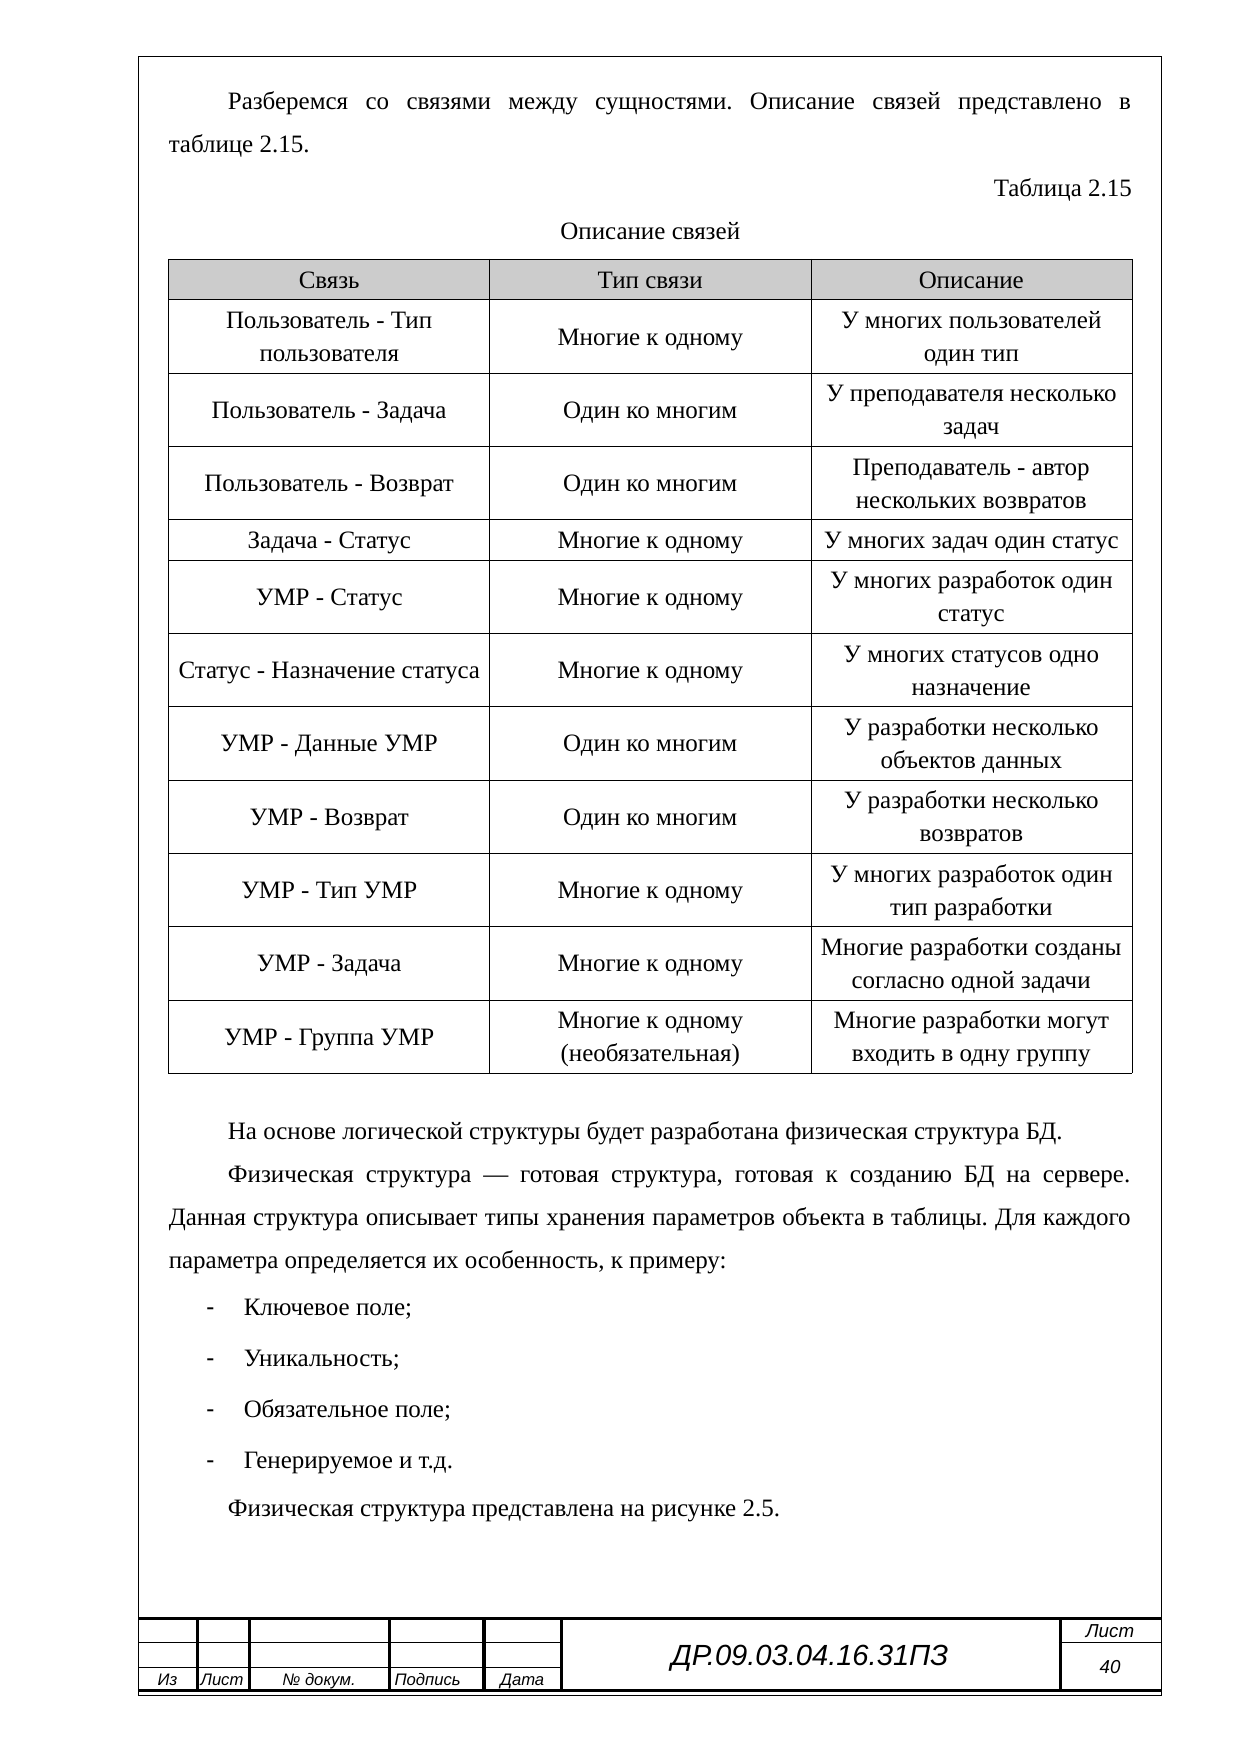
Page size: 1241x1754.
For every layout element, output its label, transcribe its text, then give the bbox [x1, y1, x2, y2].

table_cell У разработки несколько возвратов [812, 781, 1132, 853]
table_cell Многие к одному [490, 561, 811, 633]
table_cell Один ко многим [490, 374, 811, 446]
table_cell Многие к одному [490, 854, 811, 926]
table_cell УМР - Данные УМР [169, 707, 489, 779]
table_cell УМР - Тип УМР [169, 854, 489, 926]
text Физическая структура представлена на рисунке 2.5. [168, 1493, 1132, 1522]
table_cell Пользователь - Тип пользователя [169, 300, 489, 373]
table_cell Многие к одному (необязательная) [490, 1001, 811, 1073]
table_cell Задача - Статус [169, 520, 489, 559]
table_cell УМР - Возврат [169, 781, 489, 853]
list Обязательное поле; [206, 1391, 1132, 1425]
table_cell Многие к одному [490, 300, 811, 373]
table_cell У многих задач один статус [812, 520, 1132, 559]
table_cell У многих разработок один тип разработки [812, 854, 1132, 926]
table_cell Статус - Назначение статуса [169, 634, 489, 706]
table_cell У разработки несколько объектов данных [812, 707, 1132, 779]
table_cell УМР - Группа УМР [169, 1001, 489, 1073]
table_header Связь [169, 260, 489, 299]
list Уникальность; [206, 1340, 1132, 1374]
table_cell Многие к одному [490, 927, 811, 999]
table_cell Преподаватель - автор нескольких возвратов [812, 447, 1132, 519]
table_cell У преподавателя несколько задач [812, 374, 1132, 446]
text Разберемся со связями между сущностями. Описание связей представлено в таблице 2.15. [168, 86, 1132, 158]
table_cell Один ко многим [490, 707, 811, 779]
table_cell У многих разработок один статус [812, 561, 1132, 633]
table_cell Пользователь - Задача [169, 374, 489, 446]
text Таблица 2.15 [168, 173, 1132, 201]
text На основе логической структуры будет разработана физическая структура БД. [168, 1116, 1132, 1145]
text Описание связей [168, 216, 1132, 244]
list Генерируемое и т.д. [206, 1442, 1132, 1476]
table_cell У многих пользователей один тип [812, 300, 1132, 373]
table_header Тип связи [490, 260, 811, 299]
text Физическая структура — готовая структура, готовая к созданию БД на сервере. Данная структура описывает типы хранения параметров объекта в таблицы. Для каждого параметра определяется их особенность, к примеру: [168, 1159, 1132, 1274]
table_cell Многие к одному [490, 634, 811, 706]
table_cell УМР - Задача [169, 927, 489, 999]
table_cell Многие к одному [490, 520, 811, 559]
table_cell Многие разработки могут входить в одну группу [812, 1001, 1132, 1073]
table_cell Многие разработки созданы согласно одной задачи [812, 927, 1132, 999]
table_cell У многих статусов одно назначение [812, 634, 1132, 706]
table_cell Один ко многим [490, 447, 811, 519]
table_cell УМР - Статус [169, 561, 489, 633]
table_header Описание [812, 260, 1132, 299]
table_cell Пользователь - Возврат [169, 447, 489, 519]
table_cell Один ко многим [490, 781, 811, 853]
list Ключевое поле; [206, 1289, 1132, 1323]
